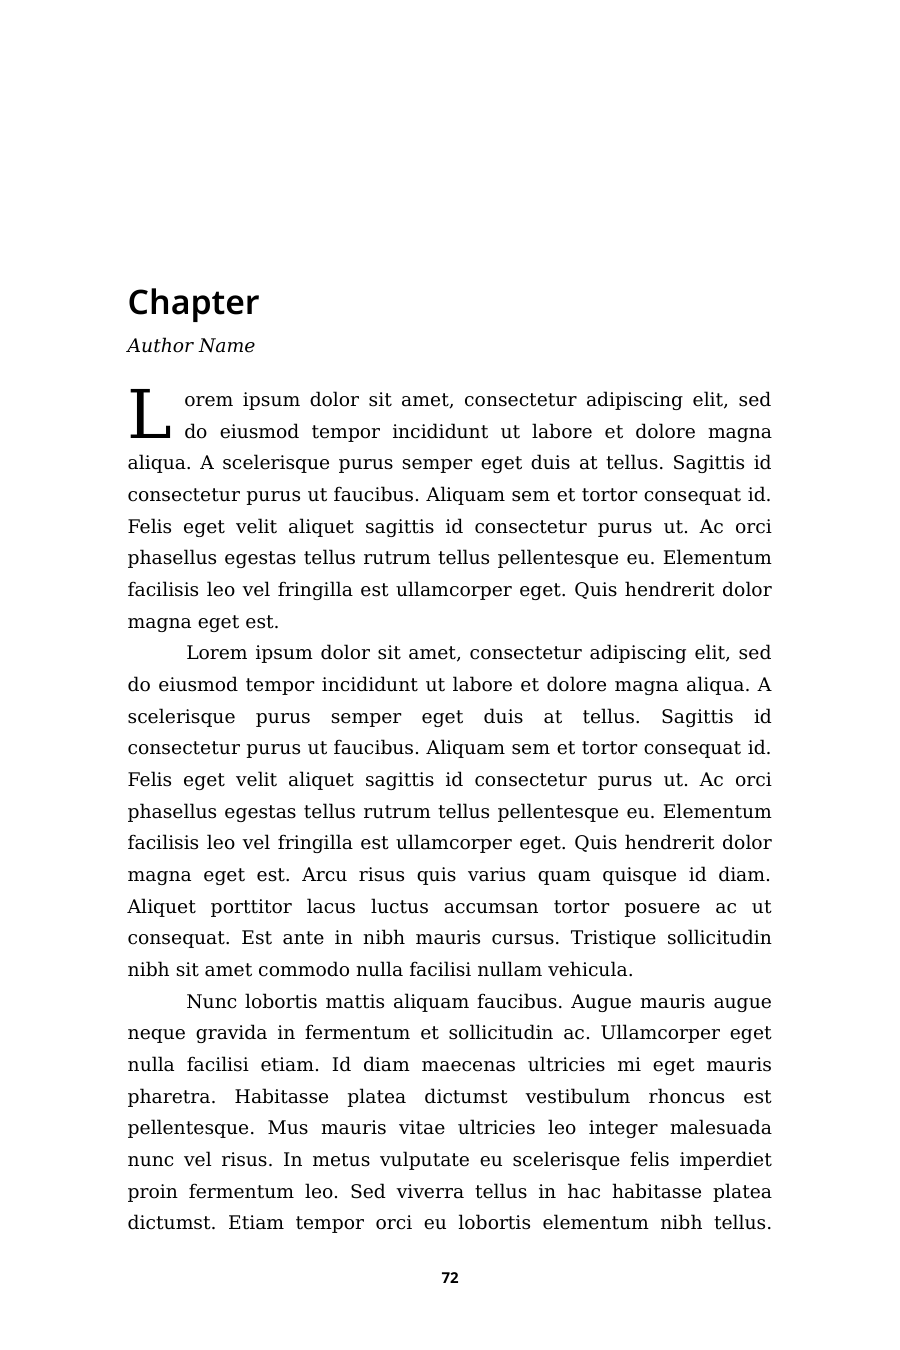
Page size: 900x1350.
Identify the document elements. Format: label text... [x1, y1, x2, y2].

text Nunc lobortis mattis aliquam faucibus. Augue mauris augue neque gravida in fermentum et sollicitudin ac. Ullamcorper eget nulla facilisi etiam. Id diam maecenas ultricies mi eget mauris pharetra. Habitasse platea dictumst vestibulum rhoncus est pellentesque. Mus mauris vitae ultricies leo integer malesuada nunc vel risus. In metus vulputate eu scelerisque felis imperdiet proin fermentum leo. Sed viverra tellus in hac habitasse platea dictumst. Etiam tempor orci eu lobortis elementum nibh tellus. [127, 991, 772, 1234]
text Author Name [127, 335, 772, 357]
text Lorem ipsum dolor sit amet, consectetur adipiscing elit, sed do eiusmod tempor incididunt ut labore et dolore magna aliqua. A scelerisque purus semper eget duis at tellus. Sagittis id consectetur purus ut faucibus. Aliquam sem et tortor consequat id. Felis eget velit aliquet sagittis id consectetur purus ut. Ac orci phasellus egestas tellus rutrum tellus pellentesque eu. Elementum facilisis leo vel fringilla est ullamcorper eget. Quis hendrerit dolor magna eget est. Arcu risus quis varius quam quisque id diam. Aliquet porttitor lacus luctus accumsan tortor posuere ac ut consequat. Est ante in nibh mauris cursus. Tristique sollicitudin nibh sit amet commodo nulla facilisi nullam vehicula. [127, 642, 772, 981]
subtitle Chapter [127, 283, 772, 322]
text Lorem ipsum dolor sit amet, consectetur adipiscing elit, sed do eiusmod tempor incididunt ut labore et dolore magna aliqua. A scelerisque purus semper eget duis at tellus. Sagittis id consectetur purus ut faucibus. Aliquam sem et tortor consequat id. Felis eget velit aliquet sagittis id consectetur purus ut. Ac orci phasellus egestas tellus rutrum tellus pellentesque eu. Elementum facilisis leo vel fringilla est ullamcorper eget. Quis hendrerit dolor magna eget est. [127, 389, 772, 632]
